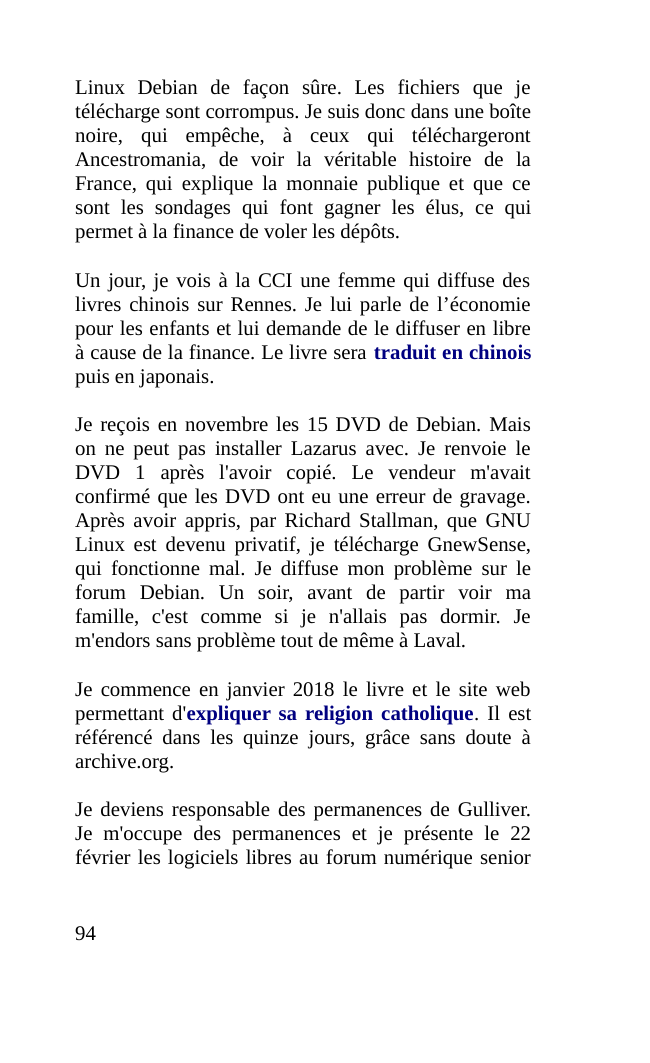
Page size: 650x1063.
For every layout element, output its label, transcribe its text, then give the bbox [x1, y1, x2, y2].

text Un jour, je vois à la CCI une femme qui diffuse des livres chinois sur Rennes. Je lui parle de l’économie pour les enfants et lui demande de le diffuser en libre à cause de la finance. Le livre sera traduit en chinois puis en japonais. [75, 267, 531, 388]
text Je commence en janvier 2018 le livre et le site web permettant d'expliquer sa religion catholique. Il est référencé dans les quinze jours, grâce sans doute à archive.org. [75, 677, 531, 773]
text Linux Debian de façon sûre. Les fichiers que je télécharge sont corrompus. Je suis donc dans une boîte noire, qui empêche, à ceux qui téléchargeront Ancestromania, de voir la véritable histoire de la France, qui explique la monnaie publique et que ce sont les sondages qui font gagner les élus, ce qui permet à la finance de voler les dépôts. [75, 75, 531, 243]
text Je reçois en novembre les 15 DVD de Debian. Mais on ne peut pas installer Lazarus avec. Je renvoie le DVD 1 après l'avoir copié. Le vendeur m'avait confirmé que les DVD ont eu une erreur de gravage. Après avoir appris, par Richard Stallman, que GNU Linux est devenu privatif, je télécharge GnewSense, qui fonctionne mal. Je diffuse mon problème sur le forum Debian. Un soir, avant de partir voir ma famille, c'est comme si je n'allais pas dormir. Je m'endors sans problème tout de même à Laval. [75, 412, 531, 652]
text Je deviens responsable des permanences de Gulliver. Je m'occupe des permanences et je présente le 22 février les logiciels libres au forum numérique senior [75, 797, 531, 869]
